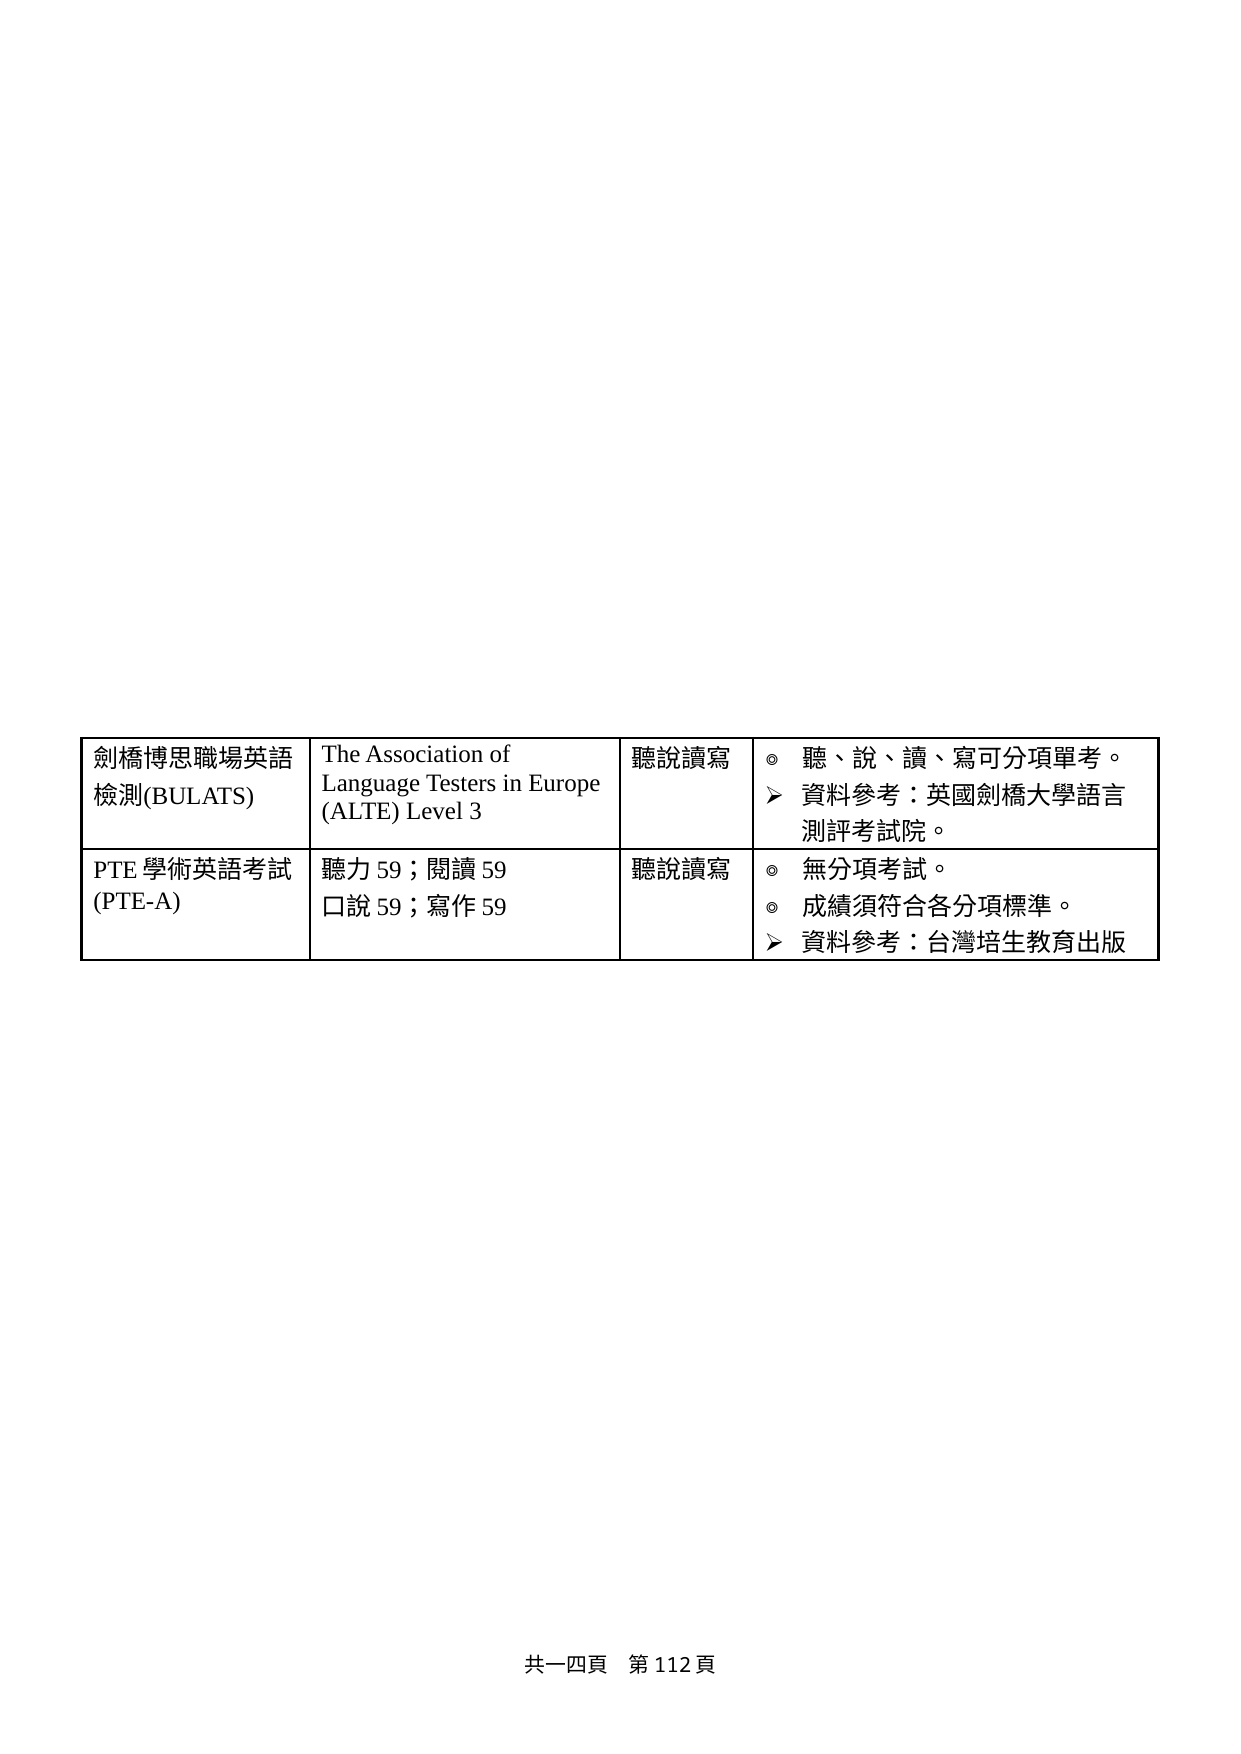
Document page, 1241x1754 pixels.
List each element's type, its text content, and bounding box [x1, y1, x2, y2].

table_cell The Association of Language Testers in Europe (ALTE) Level 3 [311, 739, 619, 848]
table_cell 劍橋博思職場英語檢測(BULATS) [83, 739, 309, 848]
table_cell 無分項考試。 成績須符合各分項標準。 資料參考：台灣培生教育出版 [754, 850, 1157, 958]
table_cell 聽、說、讀、寫可分項單考。 資料參考：英國劍橋大學語言測評考試院。 [754, 739, 1157, 848]
table_cell 聽說讀寫 [621, 739, 752, 848]
table_cell 聽說讀寫 [621, 850, 752, 958]
table_cell PTE學術英語考試(PTE-A) [83, 850, 309, 958]
table_cell 聽力59；閱讀59 口說59；寫作59 [311, 850, 619, 958]
